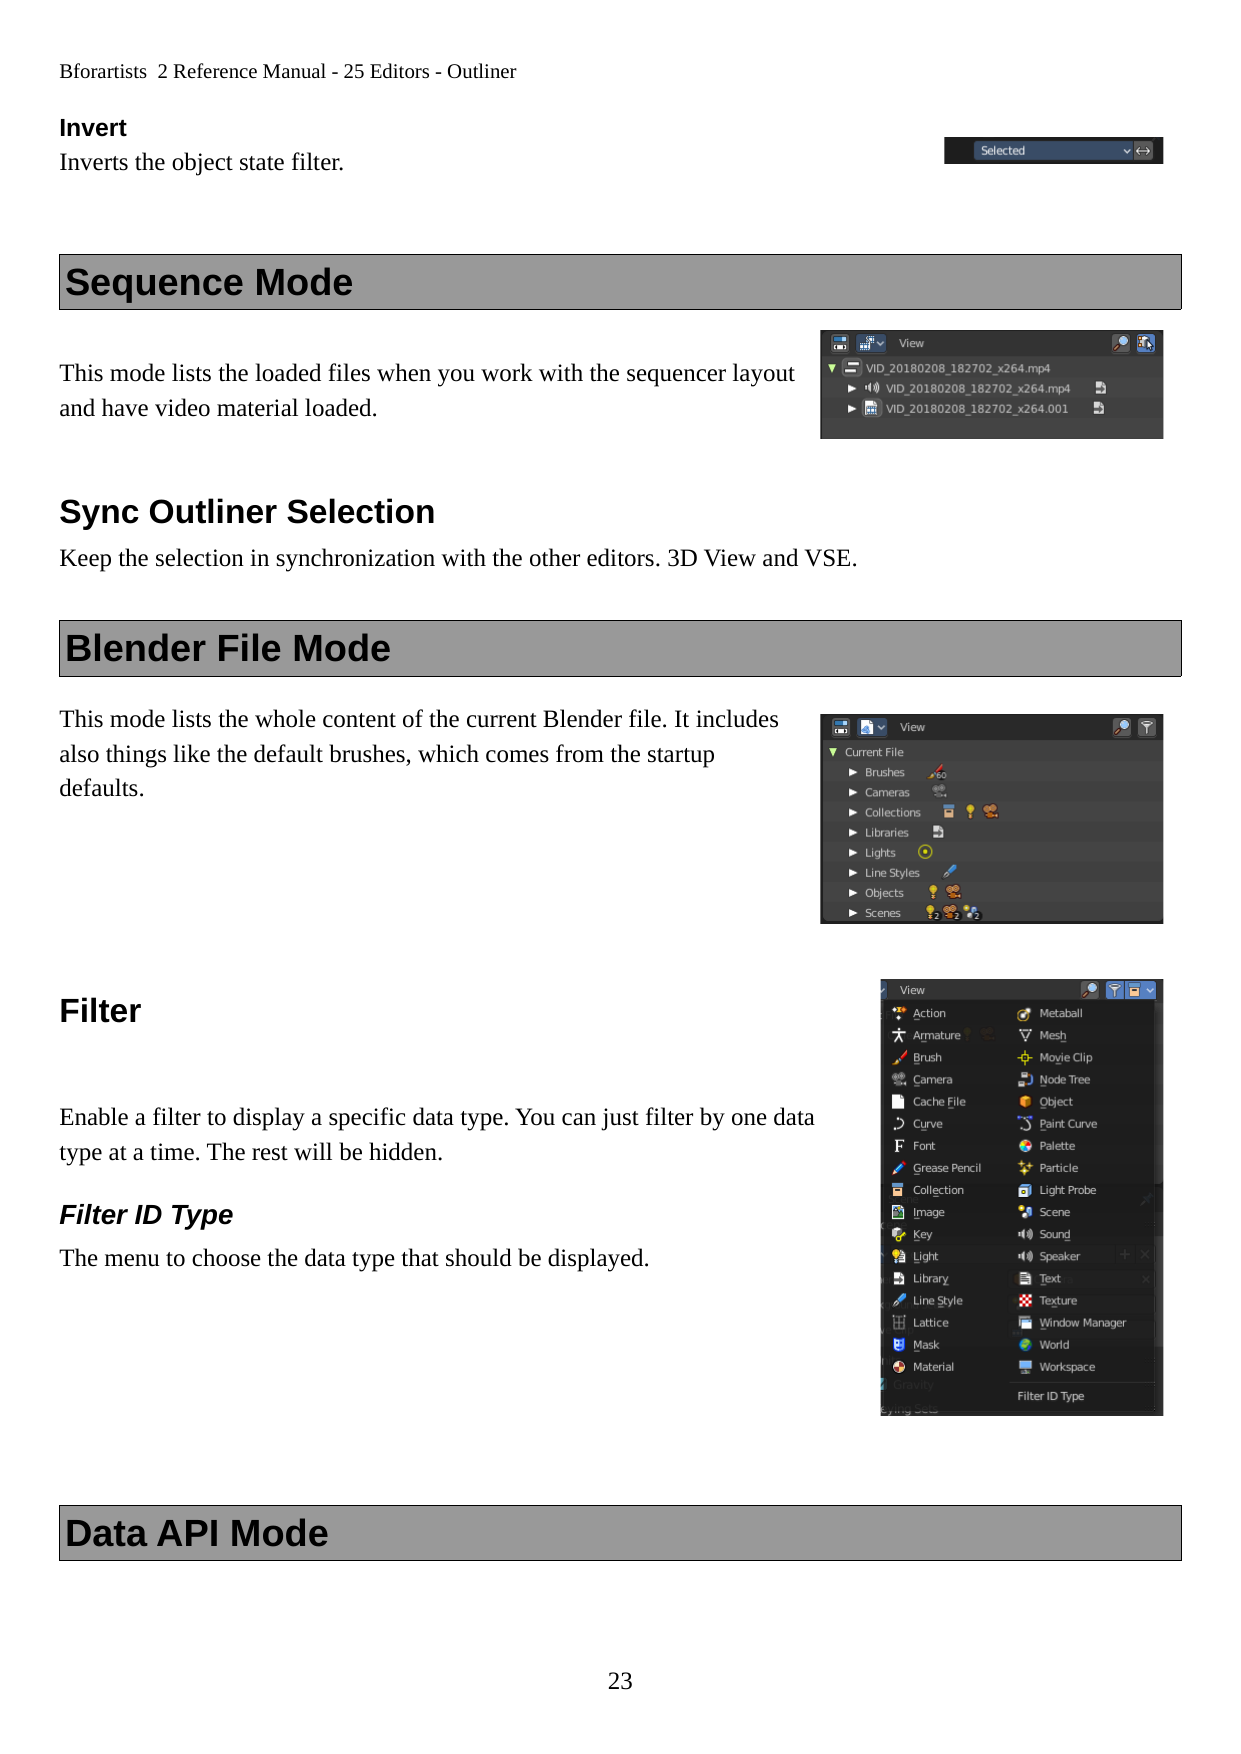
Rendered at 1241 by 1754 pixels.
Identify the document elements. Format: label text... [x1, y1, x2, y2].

subtitle Invert [59, 113, 1181, 141]
text This mode lists the whole content of the current Blender file. It includes also things like the default brushes, which comes from the startup defaults. [59, 704, 1181, 802]
subtitle Filter [59, 991, 880, 1029]
table_header Data API Mode [60, 1506, 1181, 1560]
text This mode lists the loaded files when you work with the sequencer layout and have video material loaded. [59, 358, 820, 422]
text The menu to choose the data type that should be displayed. [59, 1243, 880, 1272]
text Keep the selection in synchronization with the other editors. 3D View and VSE. [59, 543, 1181, 571]
subtitle Filter ID Type [59, 1198, 880, 1230]
picture [820, 330, 1164, 439]
subtitle [1164, 991, 1181, 1029]
picture [880, 979, 1164, 1416]
table_header Sequence Mode [60, 255, 1181, 309]
picture [820, 714, 1164, 924]
table_header Blender File Mode [60, 621, 1181, 676]
picture [944, 137, 1164, 164]
text Inverts the object state filter. [59, 147, 1181, 176]
text Enable a filter to display a specific data type. You can just filter by one data type at a time. The rest will be hidden. [59, 1102, 880, 1166]
subtitle [1164, 1198, 1181, 1230]
subtitle Sync Outliner Selection [59, 491, 1181, 530]
